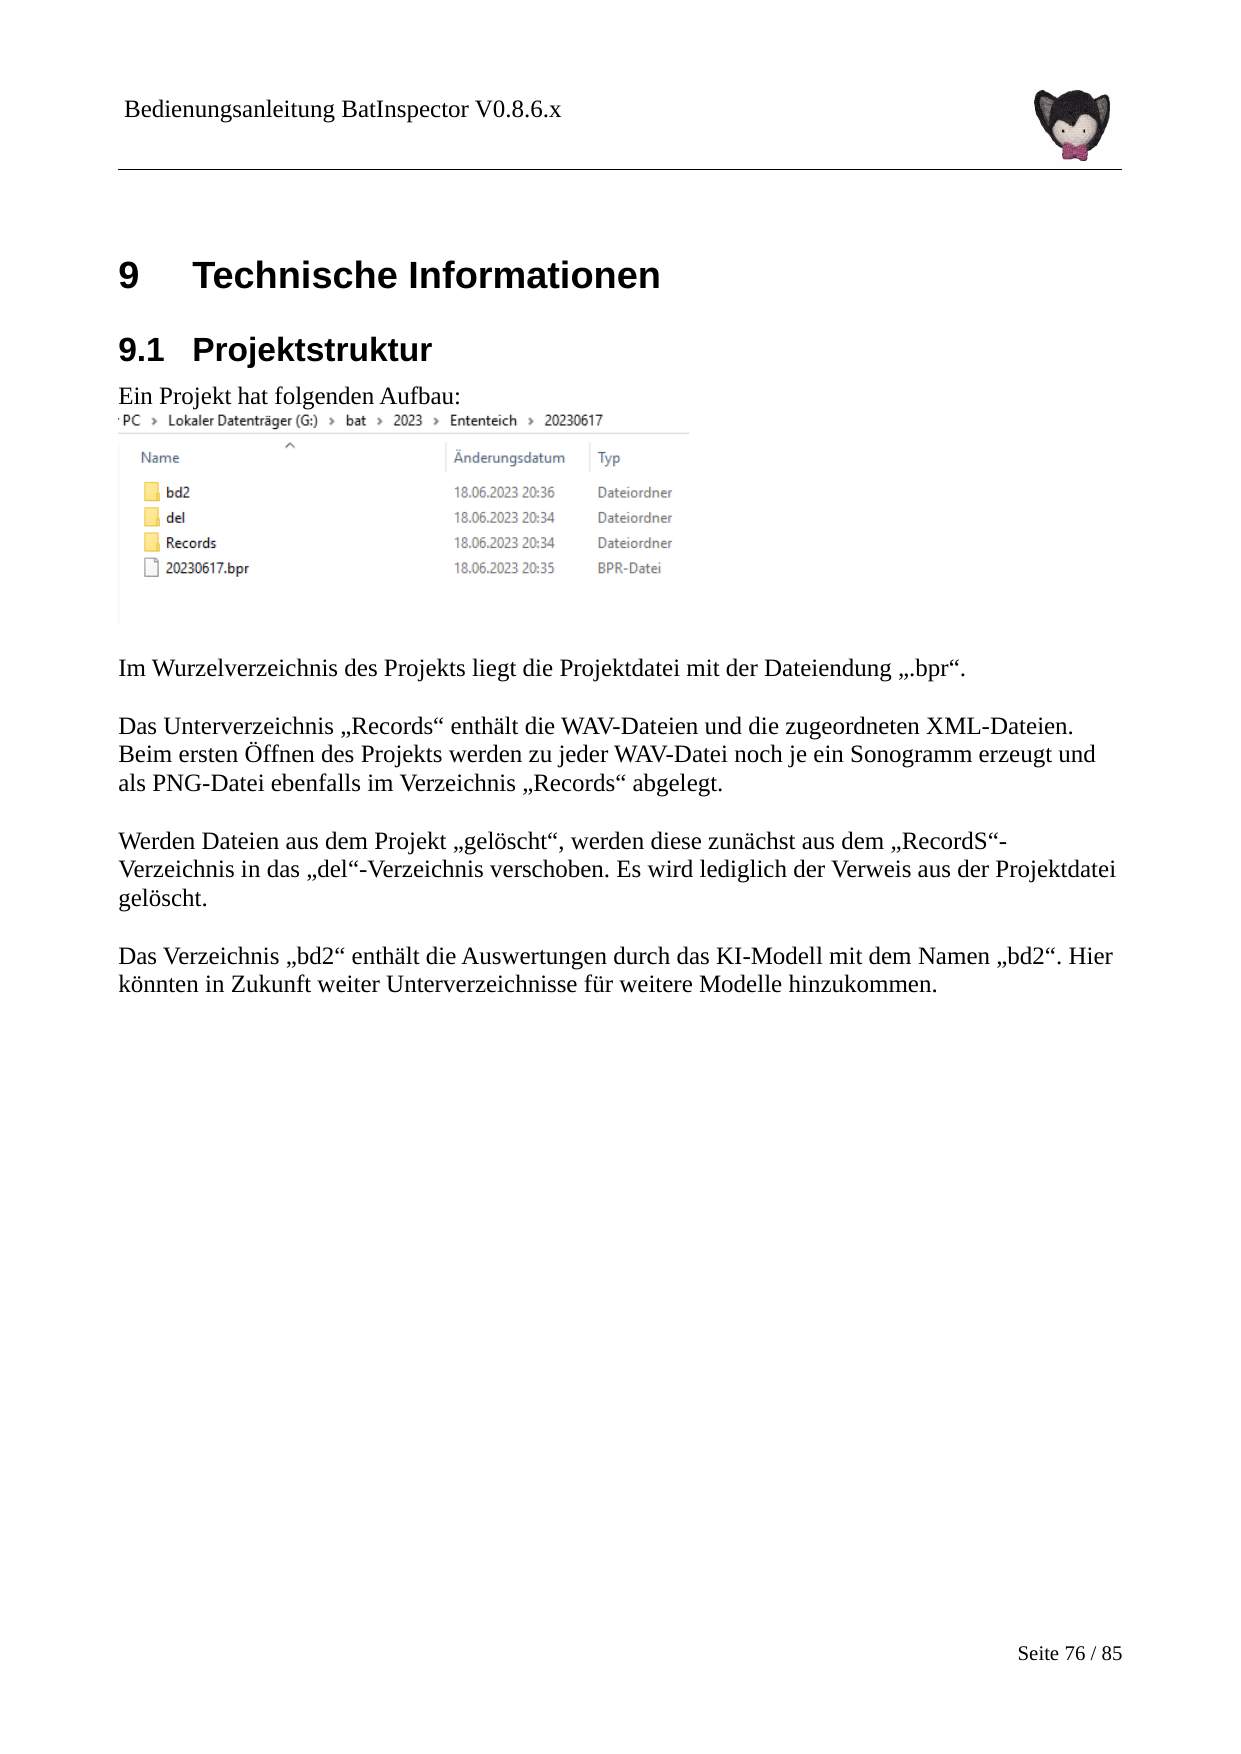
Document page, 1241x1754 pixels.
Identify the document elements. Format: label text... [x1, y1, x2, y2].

text Werden Dateien aus dem Projekt „gelöscht“, werden diese zunächst aus dem „RecordS“-Verzeichnis in das „del“-Verzeichnis verschoben. Es wird lediglich der Verweis aus der Projektdatei gelöscht. [118, 826, 1122, 912]
subtitle Technische Informationen [118, 253, 1122, 297]
text Das Unterverzeichnis „Records“ enthält die WAV-Dateien und die zugeordneten XML-Dateien. Beim ersten Öffnen des Projekts werden zu jeder WAV-Datei noch je ein Sonogramm erzeugt und als PNG-Datei ebenfalls im Verzeichnis „Records“ abgelegt. [118, 711, 1122, 797]
subtitle Projektstruktur [118, 330, 1122, 369]
picture [1030, 80, 1119, 169]
text Das Verzeichnis „bd2“ enthält die Auswertungen durch das KI-Modell mit dem Namen „bd2“. Hier könnten in Zukunft weiter Unterverzeichnisse für weitere Modelle hinzukommen. [118, 941, 1122, 998]
picture [118, 410, 690, 625]
text Ein Projekt hat folgenden Aufbau: [118, 381, 1122, 410]
text Im Wurzelverzeichnis des Projekts liegt die Projektdatei mit der Dateiendung „.bpr“. [118, 653, 1122, 682]
